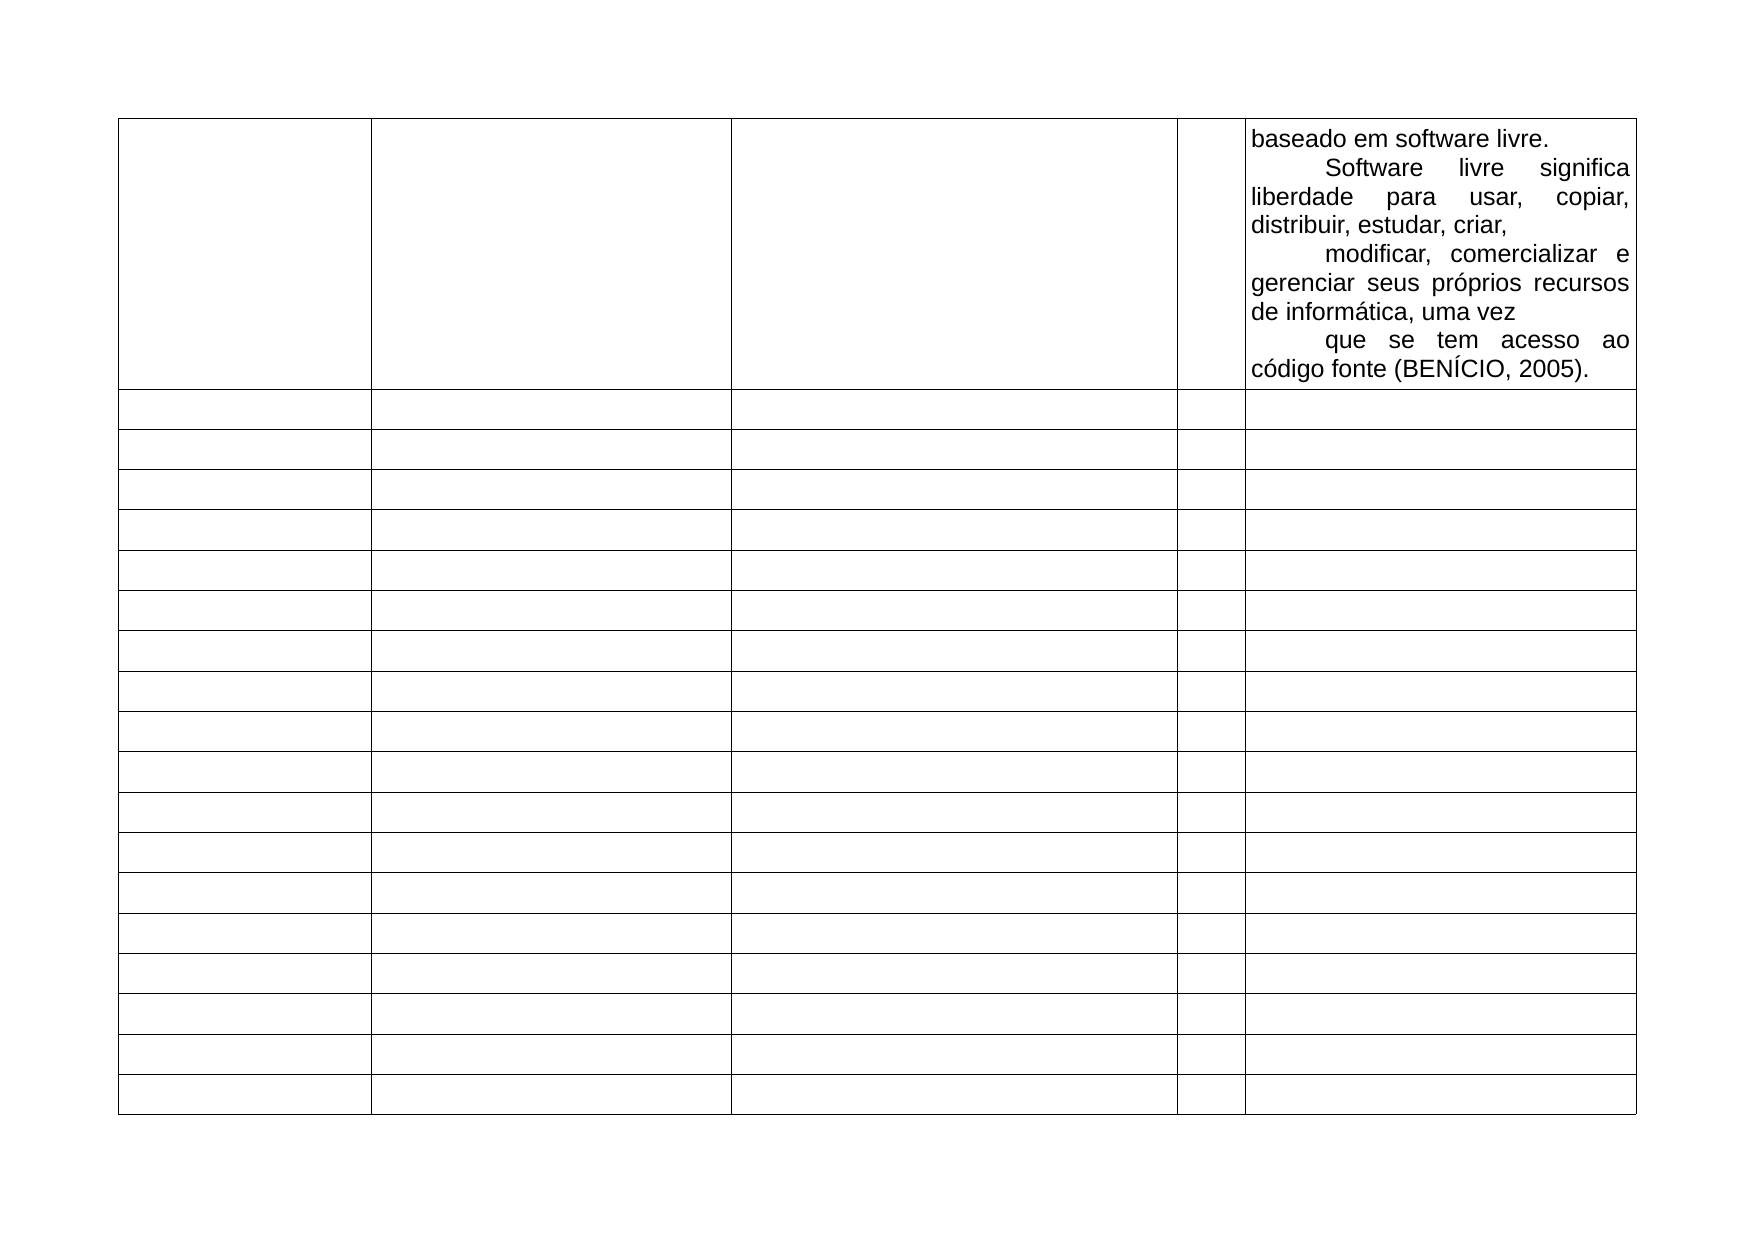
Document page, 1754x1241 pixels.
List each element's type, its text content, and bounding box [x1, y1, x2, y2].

table_cell [732, 873, 1177, 912]
table_cell [732, 551, 1177, 590]
table_cell [732, 390, 1177, 429]
table_cell [1246, 591, 1636, 630]
table_cell [732, 672, 1177, 711]
table_cell [1178, 1035, 1245, 1074]
table_cell [732, 119, 1177, 388]
table_cell [1178, 873, 1245, 912]
table_cell [372, 833, 731, 872]
table_cell [119, 470, 371, 509]
table_cell [119, 994, 371, 1033]
table_cell [372, 1035, 731, 1074]
table_cell [1178, 119, 1245, 388]
table_cell [372, 712, 731, 751]
table_cell [1246, 1075, 1636, 1114]
table_cell [1246, 470, 1636, 509]
table_cell [1178, 1075, 1245, 1114]
table_cell [372, 470, 731, 509]
table_cell [1178, 914, 1245, 953]
table_cell [732, 1075, 1177, 1114]
table_cell [119, 672, 371, 711]
table_cell [372, 119, 731, 388]
table_cell [119, 752, 371, 792]
table_cell [1246, 873, 1636, 912]
table_cell [732, 510, 1177, 550]
table_cell [1178, 551, 1245, 590]
table_cell [1246, 510, 1636, 550]
table_cell [732, 631, 1177, 671]
table_cell [1246, 752, 1636, 792]
table_cell [1178, 712, 1245, 751]
table_cell [1178, 793, 1245, 832]
table_cell [372, 793, 731, 832]
table_cell [1178, 430, 1245, 469]
table_cell [119, 591, 371, 630]
table_cell [372, 954, 731, 993]
table_cell [372, 631, 731, 671]
table_cell [1178, 390, 1245, 429]
table_cell [119, 833, 371, 872]
table_cell [732, 1035, 1177, 1074]
table_cell [732, 752, 1177, 792]
table_cell [119, 954, 371, 993]
table_cell [119, 119, 371, 388]
table_cell [1178, 470, 1245, 509]
table_cell [1246, 551, 1636, 590]
table_cell [732, 914, 1177, 953]
table_cell [372, 510, 731, 550]
table_cell [732, 591, 1177, 630]
table_cell [1178, 591, 1245, 630]
table_cell [1178, 672, 1245, 711]
table_cell [1246, 712, 1636, 751]
table_cell [372, 551, 731, 590]
table_cell [1246, 954, 1636, 993]
table_cell [372, 873, 731, 912]
table_cell [372, 994, 731, 1033]
table_cell [119, 873, 371, 912]
table_cell [1178, 833, 1245, 872]
table_cell [372, 672, 731, 711]
table_cell [119, 430, 371, 469]
table_cell [732, 430, 1177, 469]
table_cell [119, 1035, 371, 1074]
table_cell [1178, 752, 1245, 792]
table_cell [1246, 994, 1636, 1033]
table_cell [119, 793, 371, 832]
table_cell [732, 954, 1177, 993]
table_cell [119, 914, 371, 953]
table_cell [732, 470, 1177, 509]
table_cell [1246, 631, 1636, 671]
table_cell [372, 914, 731, 953]
table_cell [119, 390, 371, 429]
table_cell [1246, 914, 1636, 953]
table_cell [119, 712, 371, 751]
table_cell [732, 994, 1177, 1033]
table_cell [372, 430, 731, 469]
table_cell [119, 510, 371, 550]
table_cell [732, 793, 1177, 832]
table_cell [1246, 793, 1636, 832]
table_cell [1246, 430, 1636, 469]
table_cell [1246, 672, 1636, 711]
table_cell [1246, 390, 1636, 429]
table_cell [119, 631, 371, 671]
table_cell [1178, 954, 1245, 993]
table_cell [372, 591, 731, 630]
table_cell [1246, 1035, 1636, 1074]
table_cell [732, 833, 1177, 872]
table_cell [1178, 994, 1245, 1033]
table_cell [372, 390, 731, 429]
table_cell baseado em software livre. Software livre significa liberdade para usar, copiar, distribuir, estudar, criar, modificar, comercializar e gerenciar seus próprios recursos de informática, uma vez que se tem acesso ao código fonte (BENÍCIO, 2005). [1246, 119, 1636, 388]
table_cell [372, 752, 731, 792]
table_cell [1178, 510, 1245, 550]
table_cell [119, 1075, 371, 1114]
table_cell [372, 1075, 731, 1114]
table_cell [1246, 833, 1636, 872]
table_cell [1178, 631, 1245, 671]
table_cell [119, 551, 371, 590]
table_cell [732, 712, 1177, 751]
